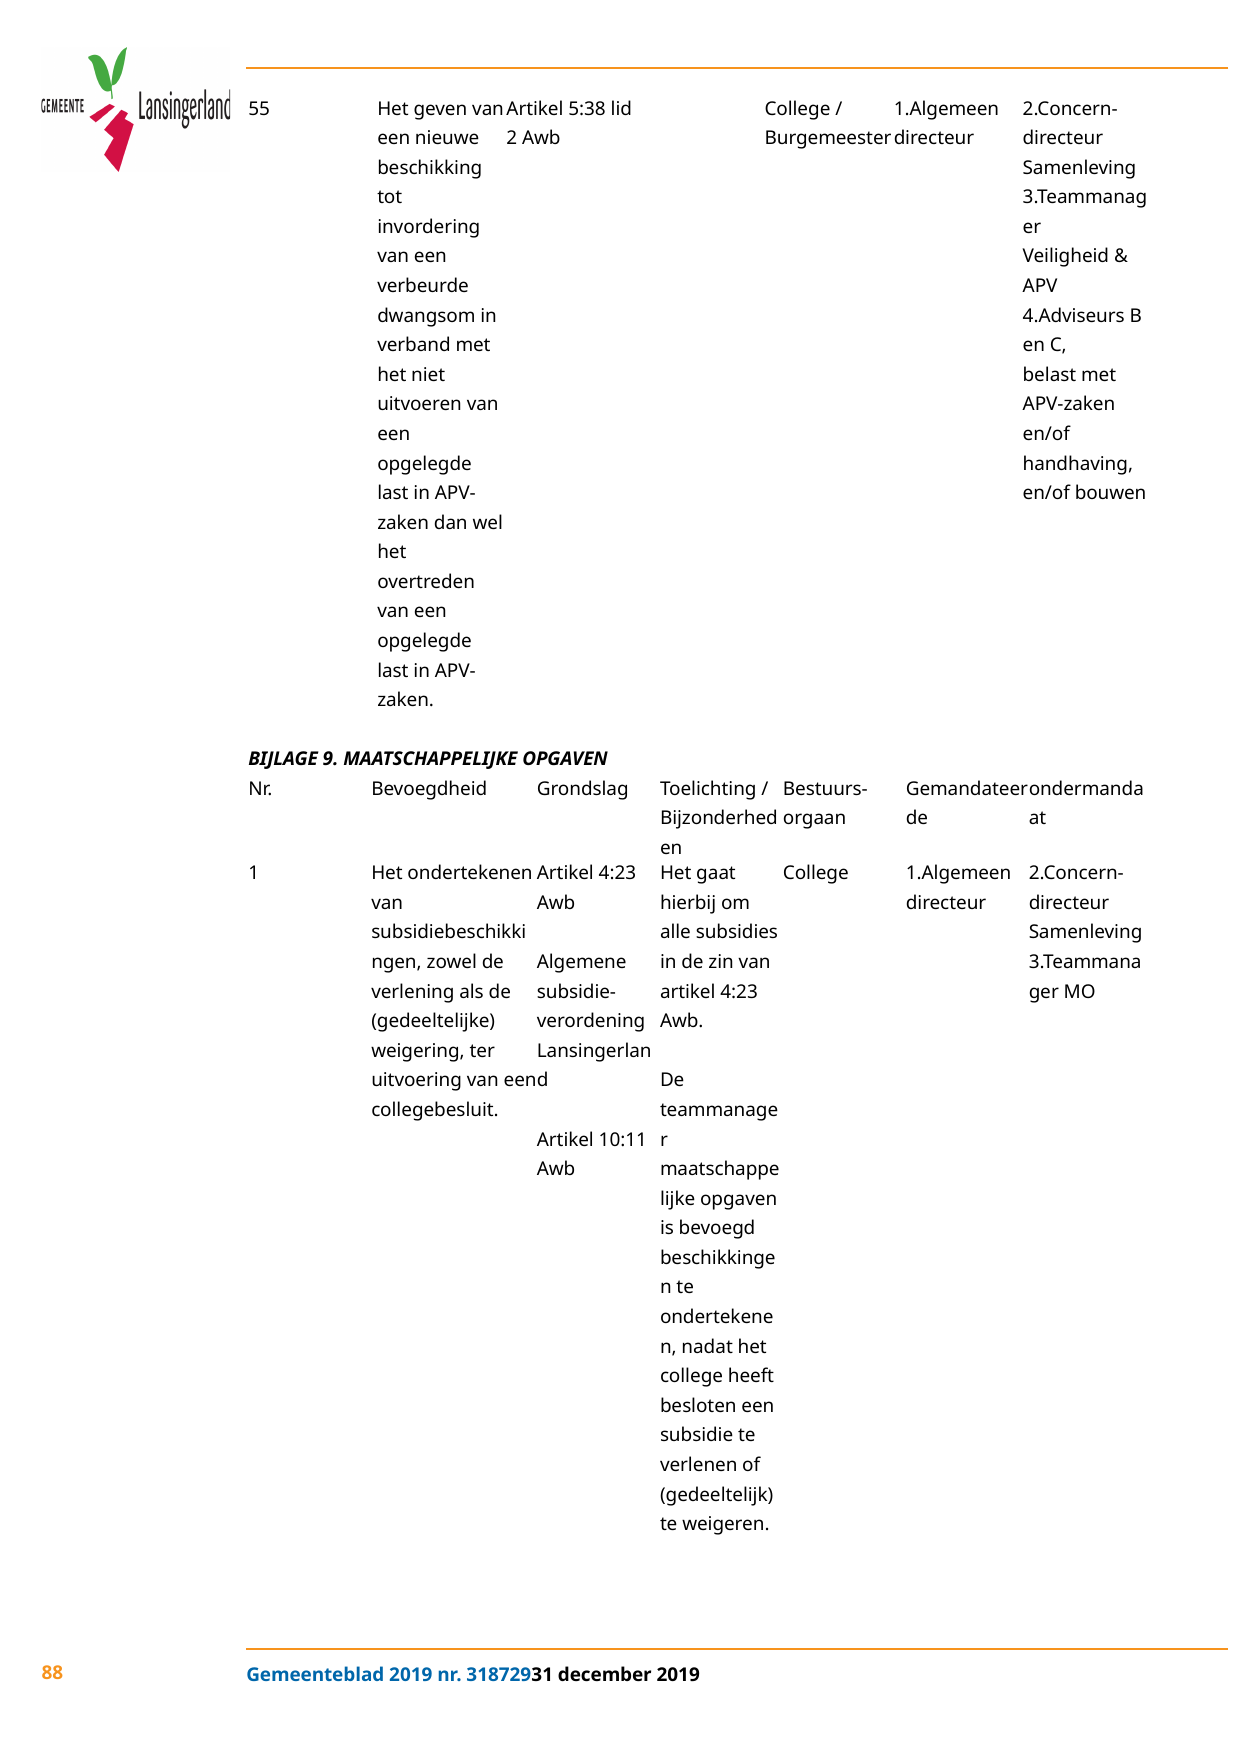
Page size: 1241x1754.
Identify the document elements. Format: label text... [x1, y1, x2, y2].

table_header Bestuurs-orgaan [783, 775, 906, 859]
table_cell Artikel 4:23 Awb Algemene subsidie-verordening Lansingerland Artikel 10:11 Awb [537, 860, 660, 1595]
table_cell 55 [248, 95, 377, 712]
table_cell 2.Concern-directeur Samenleving 3.Teammanager MO [1029, 860, 1152, 1595]
table_header Gemandateerde [906, 775, 1028, 859]
table_cell 1 [248, 860, 371, 1595]
picture [41, 47, 231, 172]
table_header Nr. [248, 775, 371, 859]
table_header Toelichting / Bijzonderheden [660, 775, 783, 859]
table_header ondermandaat [1029, 775, 1152, 859]
table_cell 1.Algemeen directeur [894, 95, 1022, 712]
table_header Grondslag [537, 775, 660, 859]
table_cell 2.Concern-directeur Samenleving 3.Teammanager Veiligheid & APV 4.Adviseurs B en C, belast met APV-zaken en/of handhaving, en/of bouwen [1023, 95, 1152, 712]
table_cell [635, 95, 764, 712]
table_cell 1.Algemeen directeur [906, 860, 1028, 1595]
table_cell Het ondertekenen van subsidiebeschikkingen, zowel de verlening als de (gedeeltelijke) weigering, ter uitvoering van een collegebesluit. [371, 860, 537, 1595]
table_cell Artikel 5:38 lid 2 Awb [506, 95, 635, 712]
table_cell Het gaat hierbij om alle subsidies in de zin van artikel 4:23 Awb. De teammanager maatschappelijke opgaven is bevoegd beschikkingen te ondertekenen, nadat het college heeft besloten een subsidie te verlenen of (gedeeltelijk) te weigeren. [660, 860, 783, 1595]
table_header Bevoegdheid [371, 775, 537, 859]
table_cell College / Burgemeester [764, 95, 893, 712]
table_cell College [783, 860, 906, 1595]
text BIJLAGE 9. MAATSCHAPPELIJKE OPGAVEN [248, 745, 1152, 771]
table_cell Het geven van een nieuwe beschikking tot invordering van een verbeurde dwangsom in verband met het niet uitvoeren van een opgelegde last in APV-zaken dan wel het overtreden van een opgelegde last in APV-zaken. [377, 95, 506, 712]
